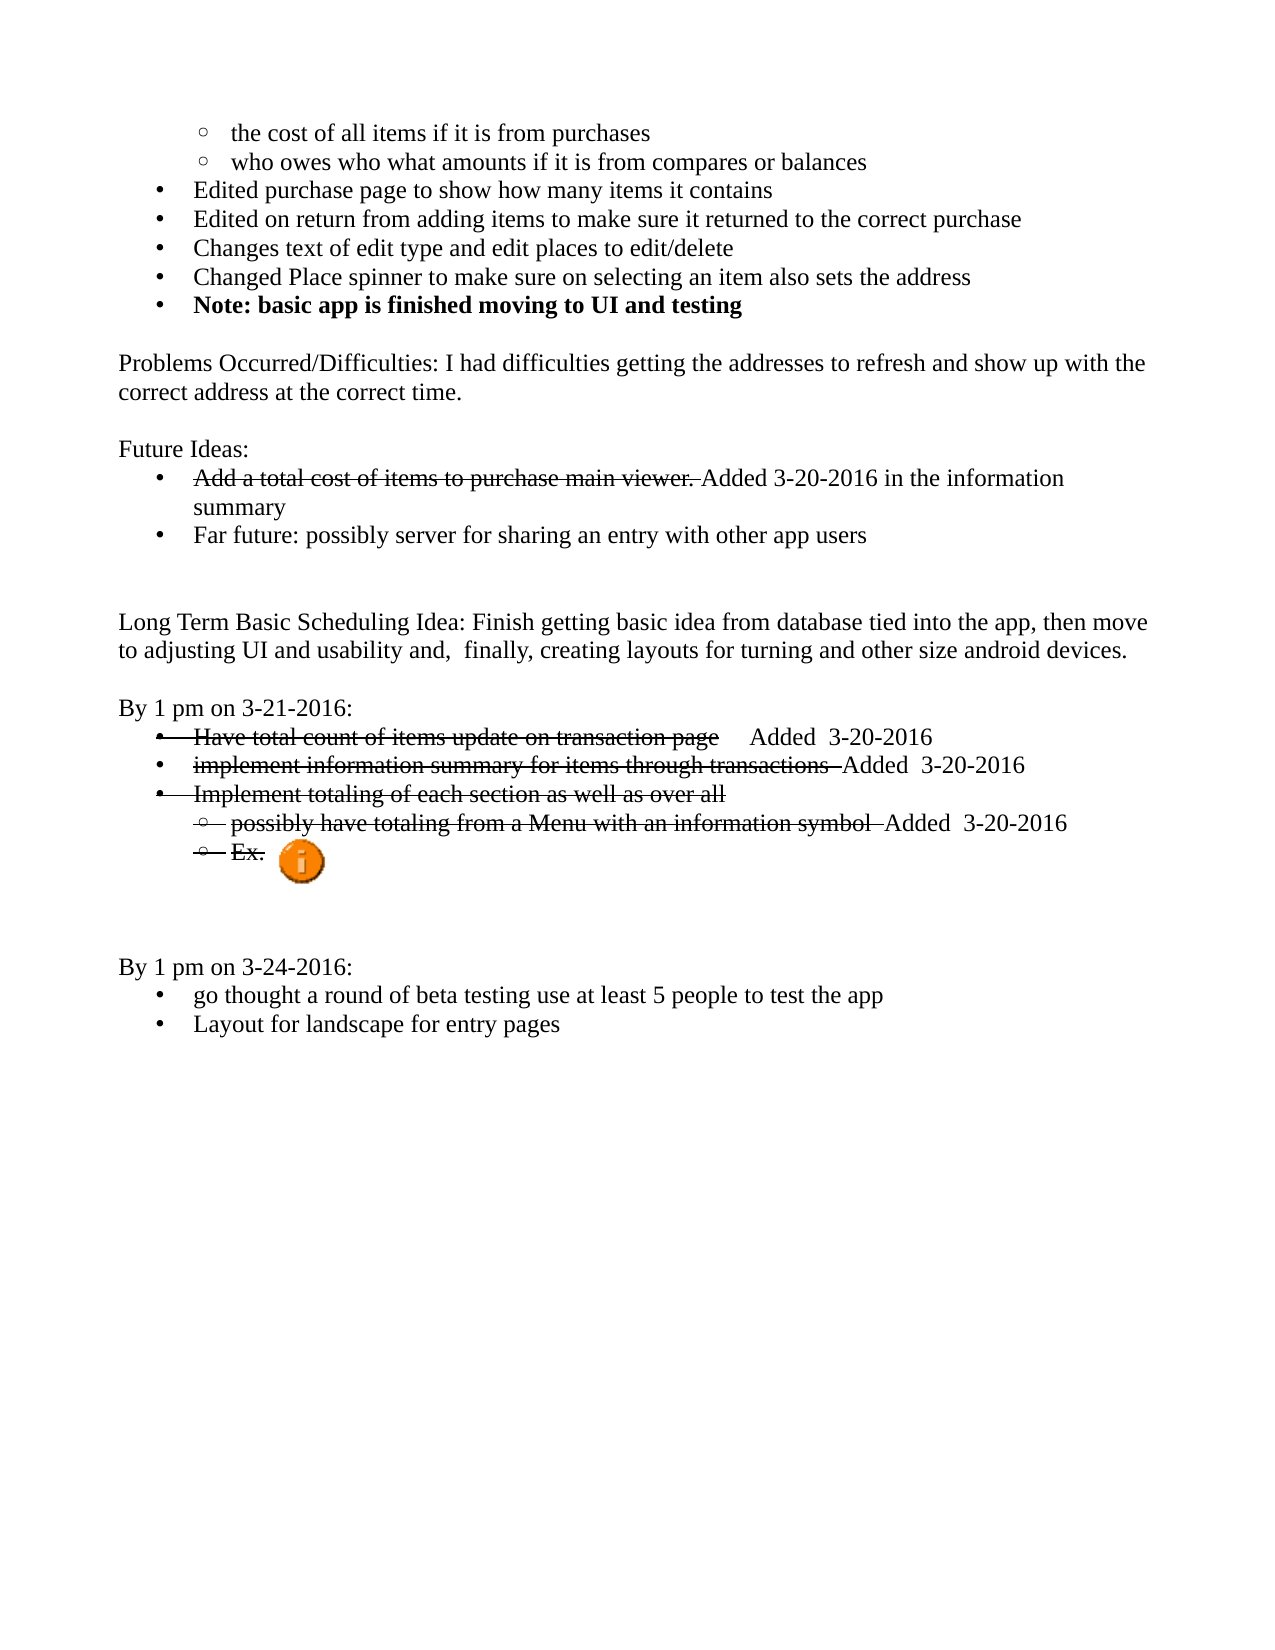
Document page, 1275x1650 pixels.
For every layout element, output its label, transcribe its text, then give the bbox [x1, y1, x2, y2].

list Ex. [193, 837, 276, 866]
text By 1 pm on 3-24-2016: [118, 952, 1157, 981]
list Add a total cost of items to purchase main viewer. Added 3-20-2016 in the information summary [156, 463, 1157, 521]
text Future Ideas: [118, 434, 1157, 463]
text Long Term Basic Scheduling Idea: Finish getting basic idea from database tied into the app, then move to adjusting UI and usability and, finally, creating layouts for turning and other size android devices. [118, 607, 1157, 664]
list Edited purchase page to show how many items it contains [156, 176, 1157, 204]
list go thought a round of beta testing use at least 5 people to test the app [156, 981, 1157, 1009]
list Implement totaling of each section as well as over all [156, 779, 1157, 808]
list Far future: possibly server for sharing an entry with other app users [156, 521, 1157, 549]
text By 1 pm on 3-21-2016: [118, 693, 1157, 722]
picture [276, 836, 327, 887]
list implement information summary for items through transactions Added 3-20-2016 [156, 751, 1157, 779]
list Note: basic app is finished moving to UI and testing [156, 291, 1157, 319]
list who owes who what amounts if it is from compares or balances [193, 147, 1157, 176]
list Edited on return from adding items to make sure it returned to the correct purchase [156, 204, 1157, 233]
text Problems Occurred/Difficulties: I had difficulties getting the addresses to refresh and show up with the correct address at the correct time. [118, 348, 1157, 406]
list Changed Place spinner to make sure on selecting an item also sets the address [156, 262, 1157, 291]
list Layout for landscape for entry pages [156, 1009, 1157, 1038]
list [327, 837, 1157, 866]
list Have total count of items update on transaction page Added 3-20-2016 [156, 722, 1157, 751]
list possibly have totaling from a Menu with an information symbol Added 3-20-2016 [193, 808, 1157, 837]
list Changes text of edit type and edit places to edit/delete [156, 233, 1157, 262]
list the cost of all items if it is from purchases [193, 118, 1157, 147]
